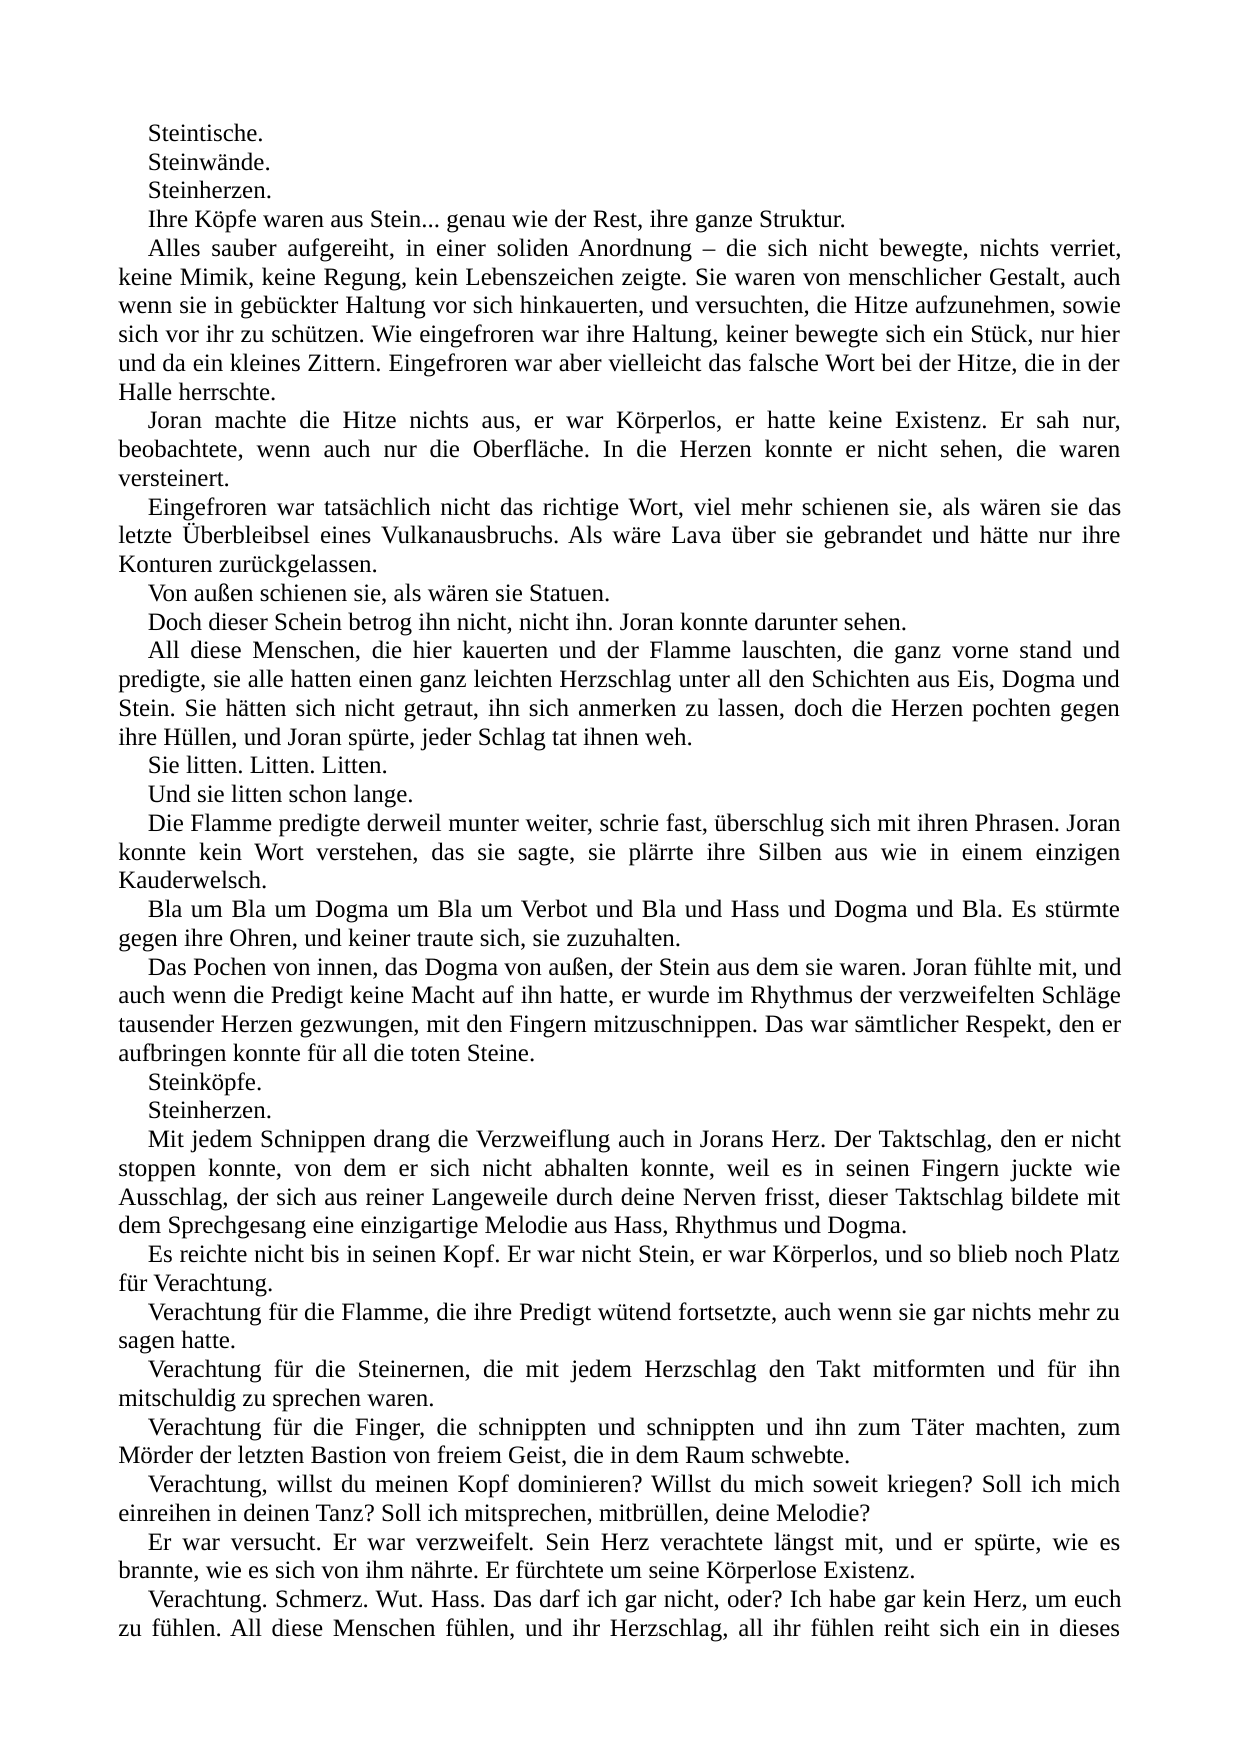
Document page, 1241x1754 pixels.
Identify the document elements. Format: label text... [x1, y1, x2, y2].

text Er war versucht. Er war verzweifelt. Sein Herz verachtete längst mit, und er spürte, wie es brannte, wie es sich von ihm nährte. Er fürchtete um seine Körperlose Existenz. [118, 1527, 1122, 1584]
text All diese Menschen, die hier kauerten und der Flamme lauschten, die ganz vorne stand und predigte, sie alle hatten einen ganz leichten Herzschlag unter all den Schichten aus Eis, Dogma und Stein. Sie hätten sich nicht getraut, ihn sich anmerken zu lassen, doch die Herzen pochten gegen ihre Hüllen, und Joran spürte, jeder Schlag tat ihnen weh. [118, 636, 1122, 751]
text Steinwände. [118, 147, 1122, 176]
text Verachtung für die Steinernen, die mit jedem Herzschlag den Takt mitformten und für ihn mitschuldig zu sprechen waren. [118, 1354, 1122, 1412]
text Das Pochen von innen, das Dogma von außen, der Stein aus dem sie waren. Joran fühlte mit, und auch wenn die Predigt keine Macht auf ihn hatte, er wurde im Rhythmus der verzweifelten Schläge tausender Herzen gezwungen, mit den Fingern mitzuschnippen. Das war sämtlicher Respekt, den er aufbringen konnte für all die toten Steine. [118, 952, 1122, 1067]
text Es reichte nicht bis in seinen Kopf. Er war nicht Stein, er war Körperlos, und so blieb noch Platz für Verachtung. [118, 1239, 1122, 1297]
text Alles sauber aufgereiht, in einer soliden Anordnung – die sich nicht bewegte, nichts verriet, keine Mimik, keine Regung, kein Lebenszeichen zeigte. Sie waren von menschlicher Gestalt, auch wenn sie in gebückter Haltung vor sich hinkauerten, und versuchten, die Hitze aufzunehmen, sowie sich vor ihr zu schützen. Wie eingefroren war ihre Haltung, keiner bewegte sich ein Stück, nur hier und da ein kleines Zittern. Eingefroren war aber vielleicht das falsche Wort bei der Hitze, die in der Halle herrschte. [118, 233, 1122, 406]
text Steinherzen. [118, 176, 1122, 204]
text Verachtung, willst du meinen Kopf dominieren? Willst du mich soweit kriegen? Soll ich mich einreihen in deinen Tanz? Soll ich mitsprechen, mitbrüllen, deine Melodie? [118, 1469, 1122, 1527]
text Eingefroren war tatsächlich nicht das richtige Wort, viel mehr schienen sie, als wären sie das letzte Überbleibsel eines Vulkanausbruchs. Als wäre Lava über sie gebrandet und hätte nur ihre Konturen zurückgelassen. [118, 492, 1122, 578]
text Verachtung. Schmerz. Wut. Hass. Das darf ich gar nicht, oder? Ich habe gar kein Herz, um euch zu fühlen. All diese Menschen fühlen, und ihr Herzschlag, all ihr fühlen reiht sich ein in dieses [118, 1584, 1122, 1642]
text Steintische. [118, 118, 1122, 147]
text Doch dieser Schein betrog ihn nicht, nicht ihn. Joran konnte darunter sehen. [118, 607, 1122, 636]
text Steinherzen. [118, 1096, 1122, 1124]
text Ihre Köpfe waren aus Stein... genau wie der Rest, ihre ganze Struktur. [118, 204, 1122, 233]
text Verachtung für die Finger, die schnippten und schnippten und ihn zum Täter machten, zum Mörder der letzten Bastion von freiem Geist, die in dem Raum schwebte. [118, 1412, 1122, 1469]
text Steinköpfe. [118, 1067, 1122, 1096]
text Und sie litten schon lange. [118, 779, 1122, 808]
text Bla um Bla um Dogma um Bla um Verbot und Bla und Hass und Dogma und Bla. Es stürmte gegen ihre Ohren, und keiner traute sich, sie zuzuhalten. [118, 894, 1122, 952]
text Joran machte die Hitze nichts aus, er war Körperlos, er hatte keine Existenz. Er sah nur, beobachtete, wenn auch nur die Oberfläche. In die Herzen konnte er nicht sehen, die waren versteinert. [118, 406, 1122, 492]
text Sie litten. Litten. Litten. [118, 751, 1122, 779]
text Die Flamme predigte derweil munter weiter, schrie fast, überschlug sich mit ihren Phrasen. Joran konnte kein Wort verstehen, das sie sagte, sie plärrte ihre Silben aus wie in einem einzigen Kauderwelsch. [118, 808, 1122, 894]
text Von außen schienen sie, als wären sie Statuen. [118, 578, 1122, 607]
text Verachtung für die Flamme, die ihre Predigt wütend fortsetzte, auch wenn sie gar nichts mehr zu sagen hatte. [118, 1297, 1122, 1354]
text Mit jedem Schnippen drang die Verzweiflung auch in Jorans Herz. Der Taktschlag, den er nicht stoppen konnte, von dem er sich nicht abhalten konnte, weil es in seinen Fingern juckte wie Ausschlag, der sich aus reiner Langeweile durch deine Nerven frisst, dieser Taktschlag bildete mit dem Sprechgesang eine einzigartige Melodie aus Hass, Rhythmus und Dogma. [118, 1124, 1122, 1239]
